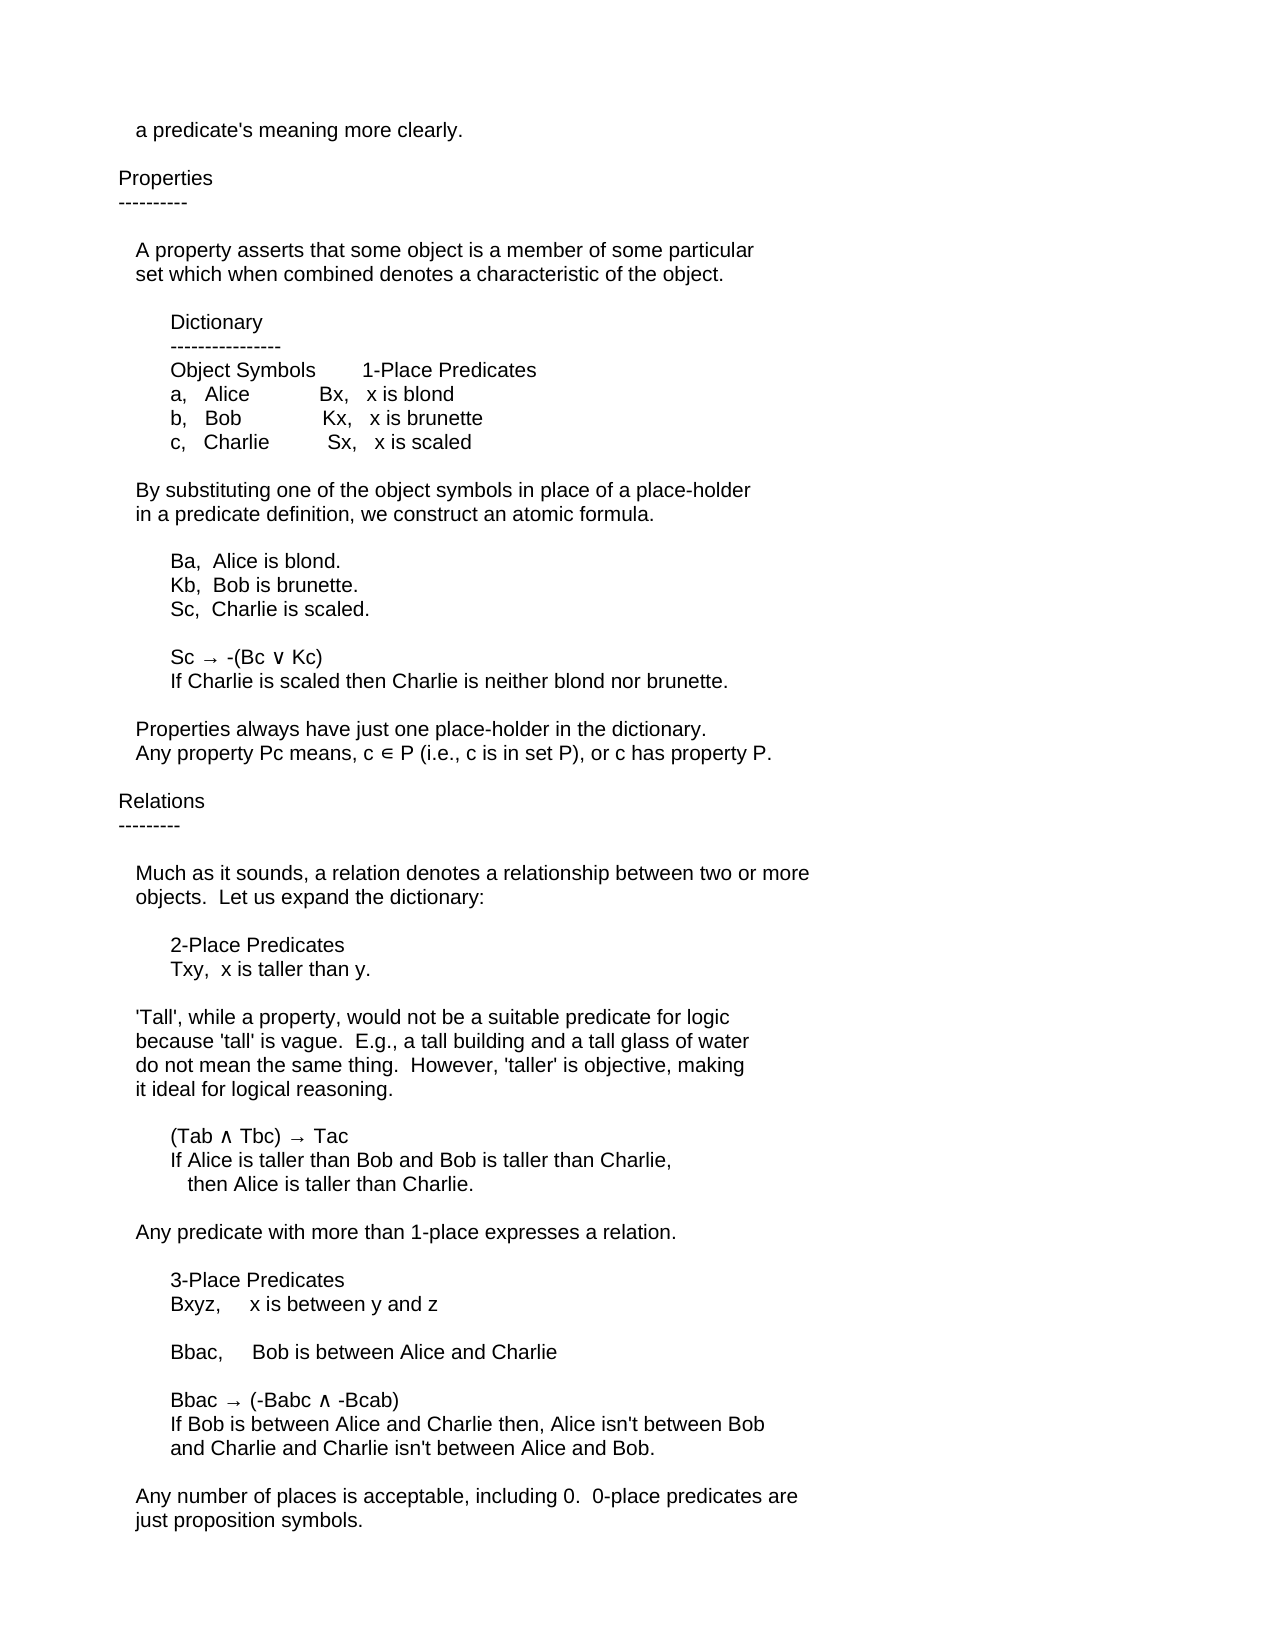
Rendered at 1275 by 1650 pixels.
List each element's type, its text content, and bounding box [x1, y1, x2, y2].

text ---------- [118, 190, 1157, 214]
text just proposition symbols. [118, 1508, 1157, 1532]
text Sc → -(Bc ∨ Kc) [118, 645, 1157, 669]
text because 'tall' is vague. E.g., a tall building and a tall glass of water [118, 1028, 1157, 1052]
text Ba, Alice is blond. [118, 549, 1157, 573]
text b, Bob Kx, x is brunette [118, 406, 1157, 429]
text Object Symbols 1-Place Predicates [118, 358, 1157, 382]
text a, Alice Bx, x is blond [118, 382, 1157, 406]
text Relations [118, 789, 1157, 813]
text Sc, Charlie is scaled. [118, 597, 1157, 621]
text (Tab ∧ Tbc) → Tac [118, 1124, 1157, 1148]
text a predicate's meaning more clearly. [118, 118, 1157, 142]
text Bxyz, x is between y and z [118, 1292, 1157, 1316]
text --------- [118, 813, 1157, 837]
text A property asserts that some object is a member of some particular [118, 238, 1157, 262]
text objects. Let us expand the dictionary: [118, 885, 1157, 909]
text If Bob is between Alice and Charlie then, Alice isn't between Bob [118, 1412, 1157, 1436]
text Kb, Bob is brunette. [118, 573, 1157, 597]
text Dictionary [118, 310, 1157, 334]
text c, Charlie Sx, x is scaled [118, 429, 1157, 453]
text set which when combined denotes a characteristic of the object. [118, 262, 1157, 286]
text By substituting one of the object symbols in place of a place-holder [118, 477, 1157, 501]
text Much as it sounds, a relation denotes a relationship between two or more [118, 861, 1157, 885]
text Any predicate with more than 1-place expresses a relation. [118, 1220, 1157, 1244]
text 2-Place Predicates [118, 933, 1157, 957]
text Properties always have just one place-holder in the dictionary. [118, 717, 1157, 741]
text If Charlie is scaled then Charlie is neither blond nor brunette. [118, 669, 1157, 693]
text it ideal for logical reasoning. [118, 1076, 1157, 1100]
text Properties [118, 166, 1157, 190]
text Any property Pc means, c ∊ P (i.e., c is in set P), or c has property P. [118, 741, 1157, 765]
text and Charlie and Charlie isn't between Alice and Bob. [118, 1436, 1157, 1460]
text then Alice is taller than Charlie. [118, 1172, 1157, 1196]
text Txy, x is taller than y. [118, 957, 1157, 981]
text in a predicate definition, we construct an atomic formula. [118, 501, 1157, 525]
text Any number of places is acceptable, including 0. 0-place predicates are [118, 1484, 1157, 1508]
text ---------------- [118, 334, 1157, 358]
text Bbac, Bob is between Alice and Charlie [118, 1340, 1157, 1364]
text 'Tall', while a property, would not be a suitable predicate for logic [118, 1004, 1157, 1028]
text 3-Place Predicates [118, 1268, 1157, 1292]
text If Alice is taller than Bob and Bob is taller than Charlie, [118, 1148, 1157, 1172]
text do not mean the same thing. However, 'taller' is objective, making [118, 1052, 1157, 1076]
text Bbac → (-Babc ∧ -Bcab) [118, 1388, 1157, 1412]
